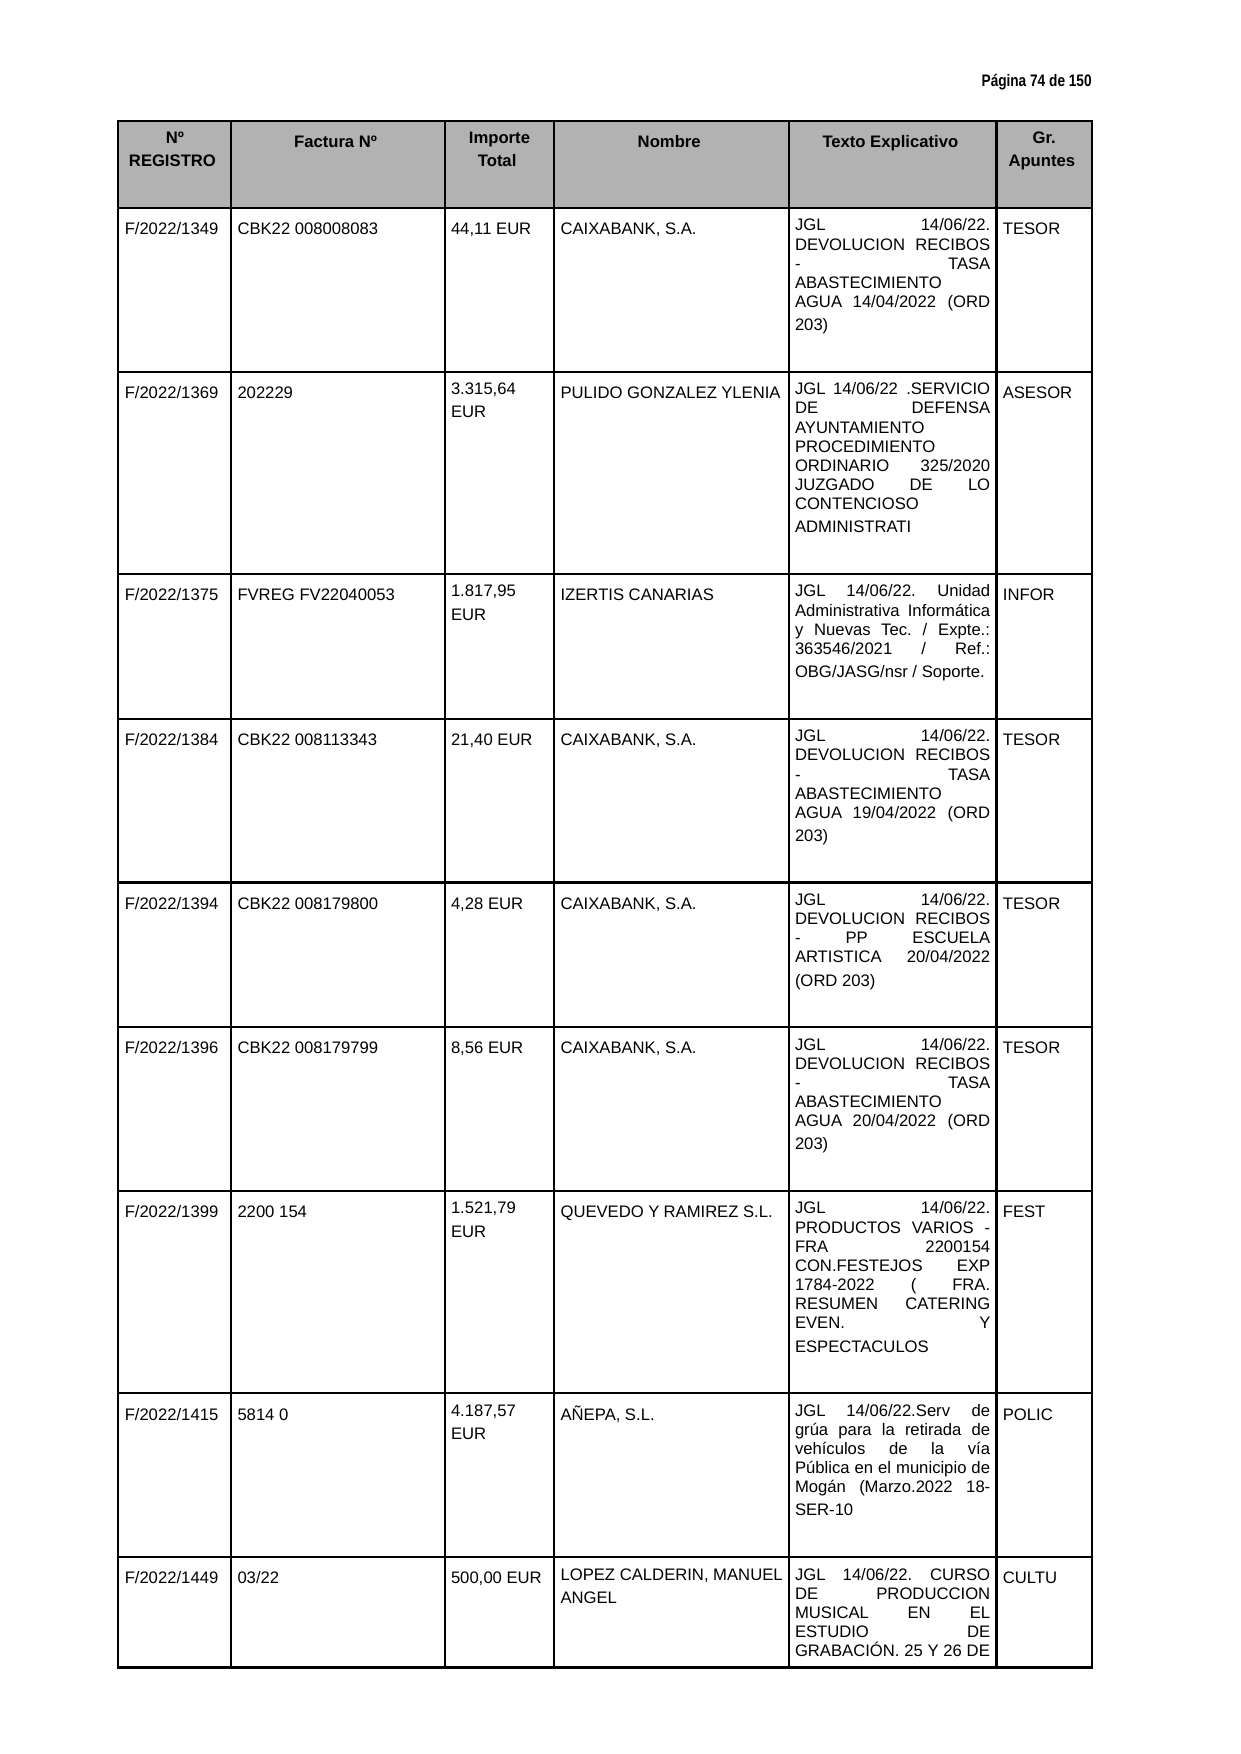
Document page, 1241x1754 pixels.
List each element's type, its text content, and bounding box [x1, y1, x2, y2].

table_cell POLIC [998, 1394, 1091, 1556]
table_cell TESOR [998, 720, 1091, 881]
table_cell CULTU [998, 1558, 1091, 1666]
table_cell PULIDO GONZALEZ YLENIA [555, 373, 788, 573]
table_cell F/2022/1415 [119, 1394, 230, 1556]
table_cell TESOR [998, 1028, 1091, 1190]
table_cell 44,11 EUR [446, 209, 553, 371]
table_cell JGL 14/06/22. DEVOLUCION RECIBOS - TASA ABASTECIMIENTO AGUA 19/04/2022 (ORD 203) [790, 720, 995, 881]
table_cell JGL 14/06/22. DEVOLUCION RECIBOS - TASA ABASTECIMIENTO AGUA 14/04/2022 (ORD 203) [790, 209, 995, 371]
table_cell F/2022/1349 [119, 209, 230, 371]
table_header Nombre [555, 122, 788, 207]
table_cell 4.187,57 EUR [446, 1394, 553, 1556]
table_cell CAIXABANK, S.A. [555, 1028, 788, 1190]
table_cell F/2022/1369 [119, 373, 230, 573]
table_cell F/2022/1449 [119, 1558, 230, 1666]
table_cell JGL 14/06/22. PRODUCTOS VARIOS - FRA 2200154 CON.FESTEJOS EXP 1784-2022 ( FRA. RESUMEN CATERING EVEN. Y ESPECTACULOS [790, 1192, 995, 1392]
table_cell F/2022/1375 [119, 575, 230, 718]
table_cell 21,40 EUR [446, 720, 553, 881]
table_cell CAIXABANK, S.A. [555, 884, 788, 1026]
table_cell TESOR [998, 209, 1091, 371]
table_header Gr. Apuntes [998, 122, 1091, 207]
table_cell TESOR [998, 884, 1091, 1026]
table_cell JGL 14/06/22. DEVOLUCION RECIBOS - PP ESCUELA ARTISTICA 20/04/2022 (ORD 203) [790, 884, 995, 1026]
table_cell JGL 14/06/22 .SERVICIO DE DEFENSA AYUNTAMIENTO PROCEDIMIENTO ORDINARIO 325/2020 JUZGADO DE LO CONTENCIOSO ADMINISTRATI [790, 373, 995, 573]
table_cell JGL 14/06/22.Serv de grúa para la retirada de vehículos de la vía Pública en el municipio de Mogán (Marzo.2022 18-SER-10 [790, 1394, 995, 1556]
table_header Texto Explicativo [790, 122, 995, 207]
table_cell LOPEZ CALDERIN, MANUEL ANGEL [555, 1558, 788, 1666]
table_cell FVREG FV22040053 [232, 575, 444, 718]
table_cell 4,28 EUR [446, 884, 553, 1026]
table_cell CBK22 008179800 [232, 884, 444, 1026]
table_cell 2200 154 [232, 1192, 444, 1392]
table_cell QUEVEDO Y RAMIREZ S.L. [555, 1192, 788, 1392]
table_cell CAIXABANK, S.A. [555, 720, 788, 881]
table_cell F/2022/1394 [119, 884, 230, 1026]
table_cell FEST [998, 1192, 1091, 1392]
table_cell JGL 14/06/22. DEVOLUCION RECIBOS - TASA ABASTECIMIENTO AGUA 20/04/2022 (ORD 203) [790, 1028, 995, 1190]
table_cell 202229 [232, 373, 444, 573]
table_cell F/2022/1399 [119, 1192, 230, 1392]
table_cell 03/22 [232, 1558, 444, 1666]
table_cell F/2022/1396 [119, 1028, 230, 1190]
table_cell AÑEPA, S.L. [555, 1394, 788, 1556]
table_cell JGL 14/06/22. Unidad Administrativa Informática y Nuevas Tec. / Expte.: 363546/2021 / Ref.: OBG/JASG/nsr / Soporte. [790, 575, 995, 718]
table_cell 3.315,64 EUR [446, 373, 553, 573]
table_header Importe Total [446, 122, 553, 207]
table_cell 1.521,79 EUR [446, 1192, 553, 1392]
table_cell 5814 0 [232, 1394, 444, 1556]
table_cell CAIXABANK, S.A. [555, 209, 788, 371]
table_cell CBK22 008179799 [232, 1028, 444, 1190]
table_cell IZERTIS CANARIAS [555, 575, 788, 718]
table_cell 500,00 EUR [446, 1558, 553, 1666]
table_cell 8,56 EUR [446, 1028, 553, 1190]
table_header Nº REGISTRO [119, 122, 230, 207]
table_cell INFOR [998, 575, 1091, 718]
table_header Factura Nº [232, 122, 444, 207]
table_cell CBK22 008008083 [232, 209, 444, 371]
table_cell F/2022/1384 [119, 720, 230, 881]
table_cell JGL 14/06/22. CURSO DE PRODUCCION MUSICAL EN EL ESTUDIO DE GRABACIÓN. 25 Y 26 DE [790, 1558, 995, 1666]
table_cell CBK22 008113343 [232, 720, 444, 881]
table_cell 1.817,95 EUR [446, 575, 553, 718]
table_cell ASESOR [998, 373, 1091, 573]
